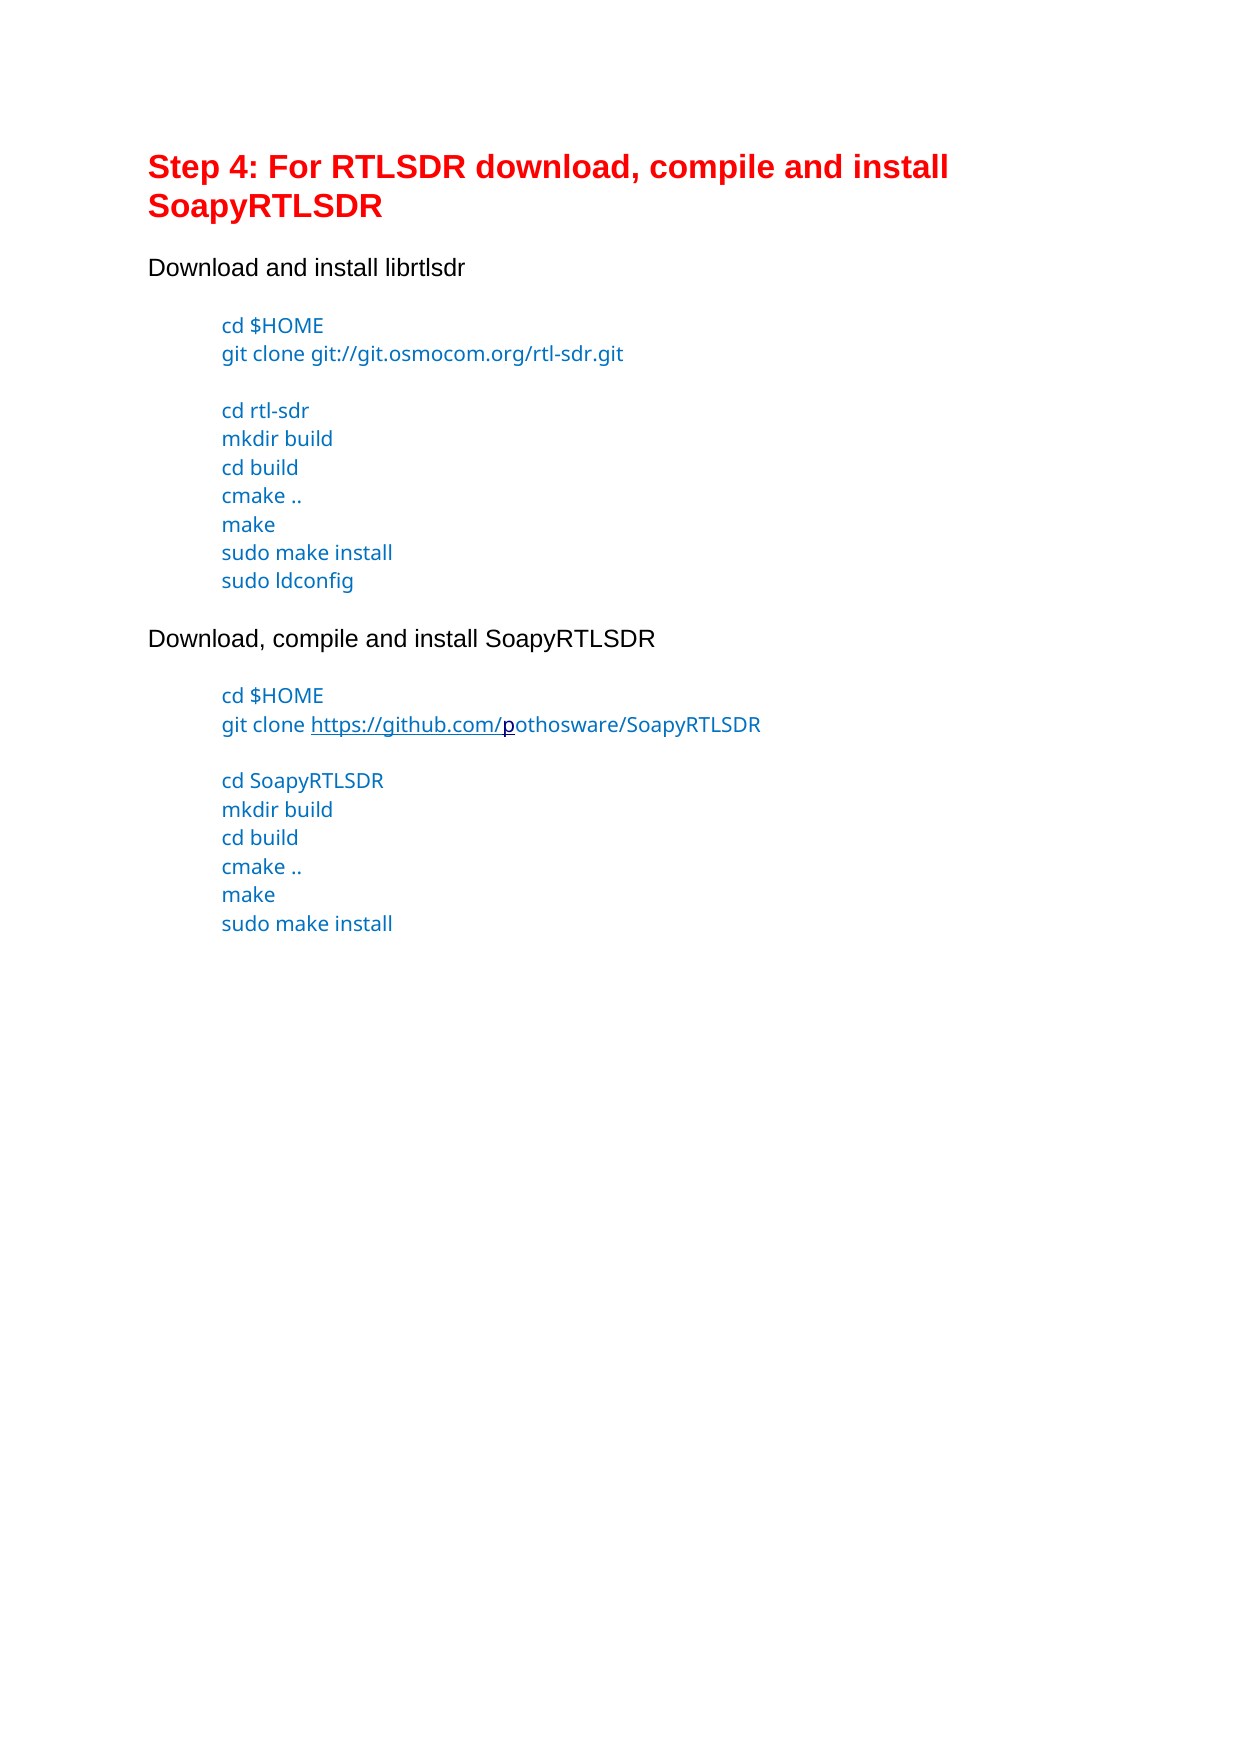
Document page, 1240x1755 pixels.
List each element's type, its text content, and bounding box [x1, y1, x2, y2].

text make [221, 880, 1092, 909]
text sudo make install [221, 909, 1092, 937]
text cd rtl-sdr [221, 396, 1092, 424]
text mkdir build [221, 424, 1092, 453]
text git clone git://git.osmocom.org/rtl-sdr.git [221, 339, 1092, 368]
text cd build [221, 453, 1092, 481]
text mkdir build [221, 795, 1092, 823]
text cd $HOME [221, 681, 1092, 710]
text cd $HOME [221, 311, 1092, 339]
text cmake .. [221, 852, 1092, 880]
text git clone https://github.com/pothosware/SoapyRTLSDR [221, 710, 1092, 738]
text make [221, 510, 1092, 538]
text Download and install librtlsdr [148, 253, 1092, 282]
text cmake .. [221, 481, 1092, 510]
text cd build [221, 823, 1092, 852]
text Step 4: For RTLSDR download, compile and install SoapyRTLSDR [148, 148, 1092, 224]
text Download, compile and install SoapyRTLSDR [148, 624, 1092, 653]
text sudo ldconfig [221, 567, 1092, 595]
text sudo make install [221, 538, 1092, 567]
text cd SoapyRTLSDR [221, 767, 1092, 795]
